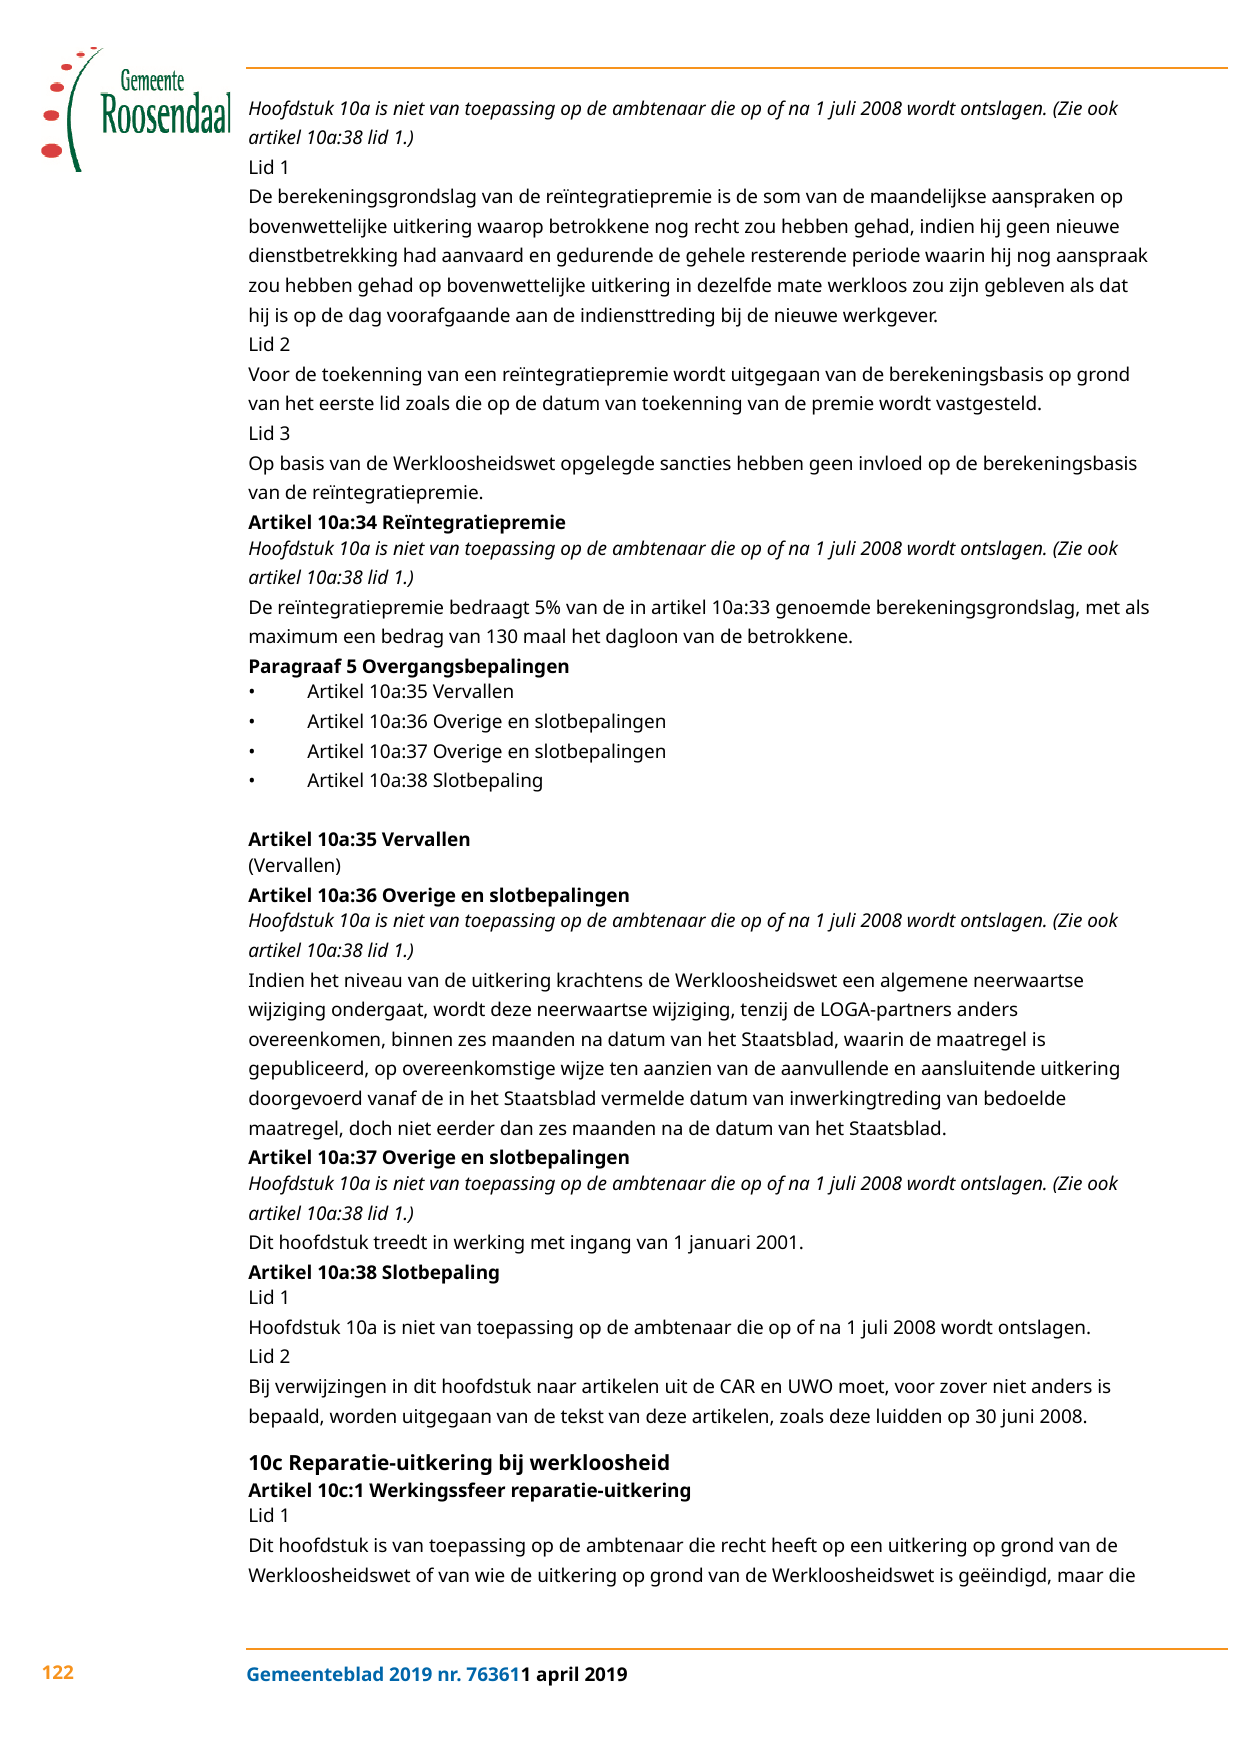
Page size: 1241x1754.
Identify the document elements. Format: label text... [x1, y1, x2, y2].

text Hoofdstuk 10a is niet van toepassing op de ambtenaar die op of na 1 juli 2008 wordt ontslagen. [248, 1314, 1152, 1340]
text Lid 1 [248, 1503, 1152, 1528]
text De berekeningsgrondslag van de reïntegratiepremie is de som van de maandelijkse aanspraken op bovenwettelijke uitkering waarop betrokkene nog recht zou hebben gehad, indien hij geen nieuwe dienstbetrekking had aanvaard en gedurende de gehele resterende periode waarin hij nog aanspraak zou hebben gehad op bovenwettelijke uitkering in dezelfde mate werkloos zou zijn gebleven als dat hij is op de dag voorafgaande aan de indiensttreding bij de nieuwe werkgever. [248, 183, 1152, 328]
text Hoofdstuk 10a is niet van toepassing op de ambtenaar die op of na 1 juli 2008 wordt ontslagen. (Zie ook artikel 10a:38 lid 1.) [248, 1170, 1152, 1225]
text Hoofdstuk 10a is niet van toepassing op de ambtenaar die op of na 1 juli 2008 wordt ontslagen. (Zie ook artikel 10a:38 lid 1.) [248, 908, 1152, 963]
text Artikel 10c:1 Werkingssfeer reparatie-uitkering [248, 1477, 1152, 1503]
text Bij verwijzingen in dit hoofdstuk naar artikelen uit de CAR en UWO moet, voor zover niet anders is bepaald, worden uitgegaan van de tekst van deze artikelen, zoals deze luidden op 30 juni 2008. [248, 1373, 1152, 1429]
text (Vervallen) [248, 852, 1152, 878]
text Lid 2 [248, 1344, 1152, 1369]
text De reïntegratiepremie bedraagt 5% van de in artikel 10a:33 genoemde berekeningsgrondslag, met als maximum een bedrag van 130 maal het dagloon van de betrokkene. [248, 594, 1152, 649]
text Lid 1 [248, 154, 1152, 180]
text Dit hoofdstuk treedt in werking met ingang van 1 januari 2001. [248, 1229, 1152, 1255]
list Artikel 10a:35 Vervallen [248, 679, 1152, 704]
text Hoofdstuk 10a is niet van toepassing op de ambtenaar die op of na 1 juli 2008 wordt ontslagen. (Zie ook artikel 10a:38 lid 1.) [248, 535, 1152, 590]
text Paragraaf 5 Overgangsbepalingen [248, 653, 1152, 679]
text Lid 3 [248, 420, 1152, 446]
text Hoofdstuk 10a is niet van toepassing op de ambtenaar die op of na 1 juli 2008 wordt ontslagen. (Zie ook artikel 10a:38 lid 1.) [248, 95, 1152, 150]
picture [41, 47, 231, 172]
text Lid 1 [248, 1284, 1152, 1310]
text Artikel 10a:35 Vervallen [248, 827, 1152, 852]
text Artikel 10a:36 Overige en slotbepalingen [248, 882, 1152, 908]
text Dit hoofdstuk is van toepassing op de ambtenaar die recht heeft op een uitkering op grond van de Werkloosheidswet of van wie de uitkering op grond van de Werkloosheidswet is geëindigd, maar die [248, 1532, 1152, 1588]
text Indien het niveau van de uitkering krachtens de Werkloosheidswet een algemene neerwaartse wijziging ondergaat, wordt deze neerwaartse wijziging, tenzij de LOGA-partners anders overeenkomen, binnen zes maanden na datum van het Staatsblad, waarin de maatregel is gepubliceerd, op overeenkomstige wijze ten aanzien van de aanvullende en aansluitende uitkering doorgevoerd vanaf de in het Staatsblad vermelde datum van inwerkingtreding van bedoelde maatregel, doch niet eerder dan zes maanden na de datum van het Staatsblad. [248, 967, 1152, 1141]
list Artikel 10a:38 Slotbepaling [248, 767, 1152, 793]
text Artikel 10a:34 Reïntegratiepremie [248, 509, 1152, 535]
text 10c Reparatie-uitkering bij werkloosheid [248, 1448, 1152, 1477]
text Lid 2 [248, 331, 1152, 357]
text Artikel 10a:38 Slotbepaling [248, 1259, 1152, 1284]
text Artikel 10a:37 Overige en slotbepalingen [248, 1144, 1152, 1170]
text Op basis van de Werkloosheidswet opgelegde sancties hebben geen invloed op de berekeningsbasis van de reïntegratiepremie. [248, 450, 1152, 505]
list Artikel 10a:37 Overige en slotbepalingen [248, 738, 1152, 764]
text Voor de toekenning van een reïntegratiepremie wordt uitgegaan van de berekeningsbasis op grond van het eerste lid zoals die op de datum van toekenning van de premie wordt vastgesteld. [248, 361, 1152, 416]
list Artikel 10a:36 Overige en slotbepalingen [248, 708, 1152, 734]
